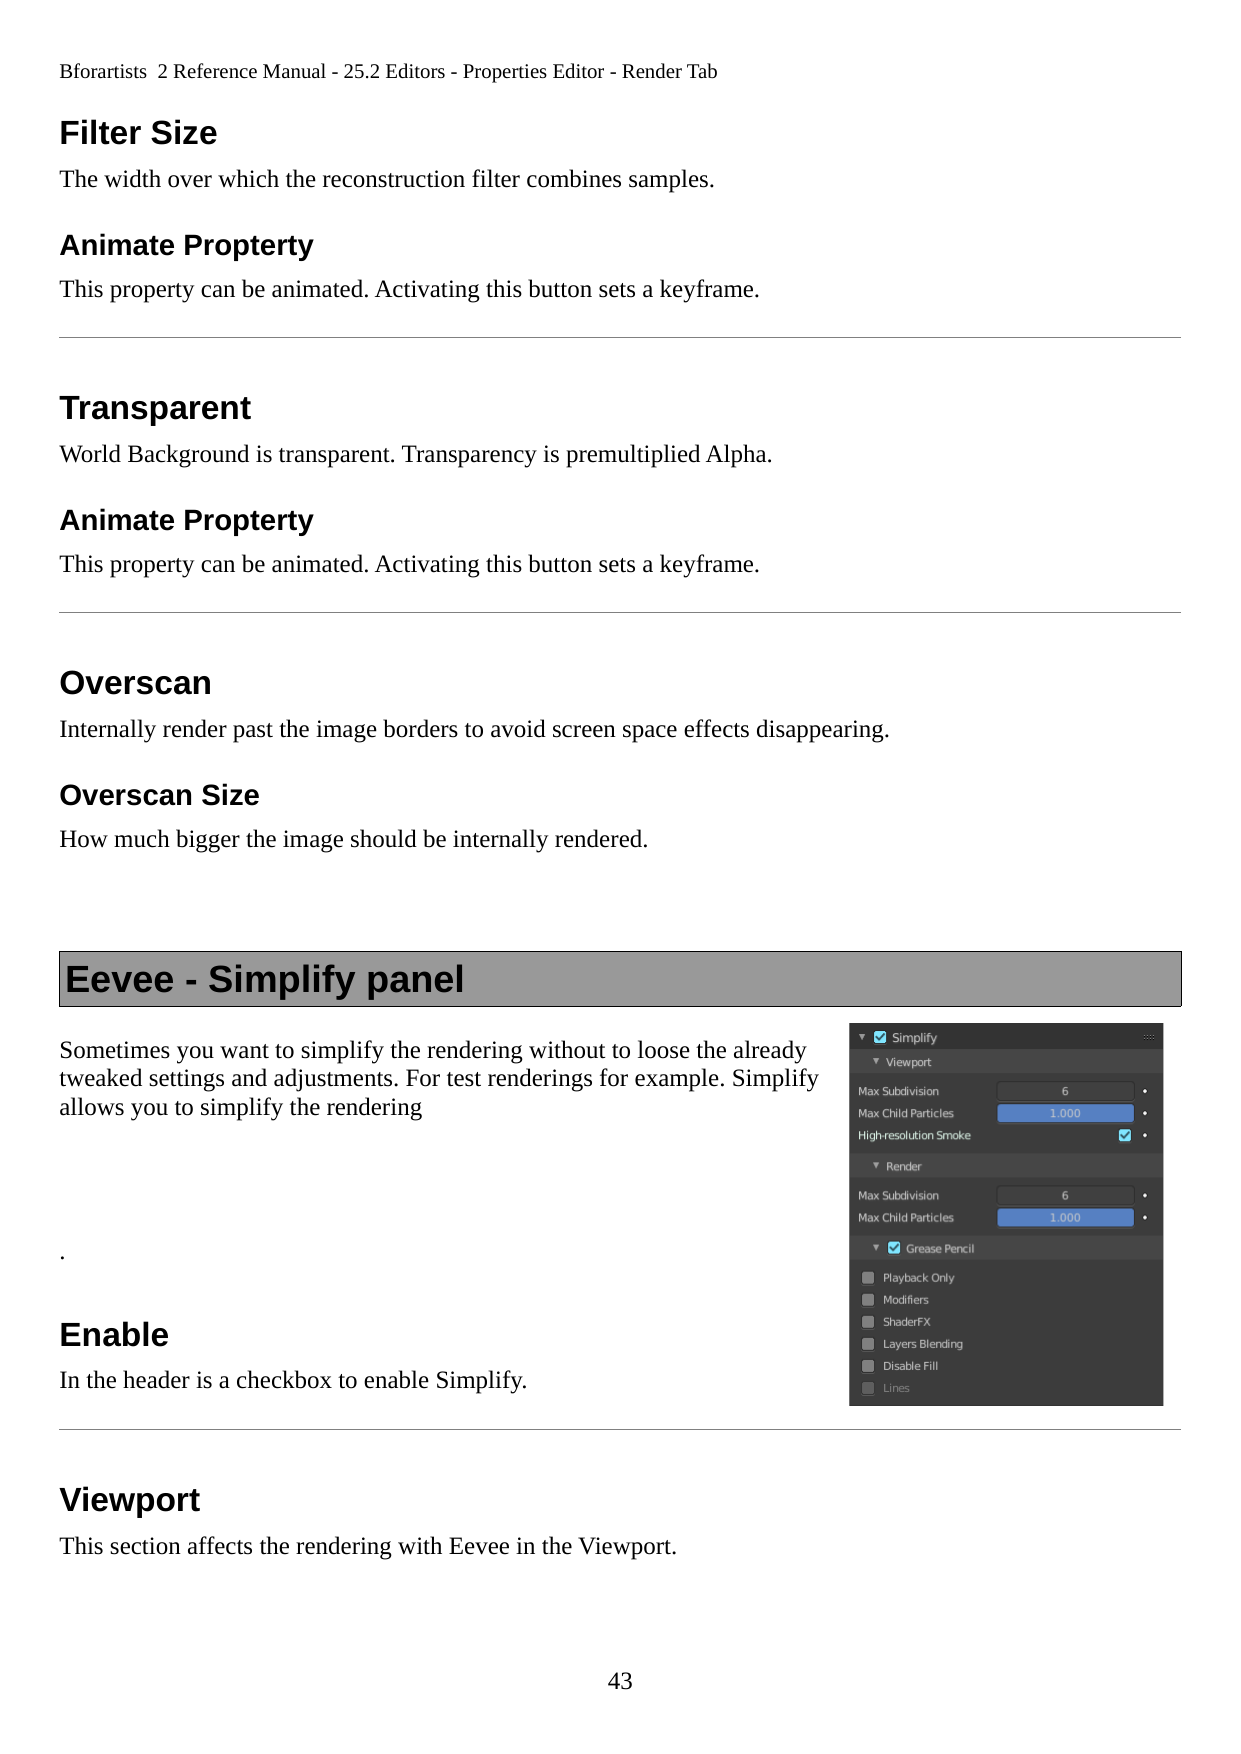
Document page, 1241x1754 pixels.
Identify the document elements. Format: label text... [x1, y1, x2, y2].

text World Background is transparent. Transparency is premultiplied Alpha. [59, 439, 1181, 468]
text This property can be animated. Activating this button sets a keyframe. [59, 274, 1181, 302]
text [1164, 1236, 1181, 1265]
subtitle Animate Propterty [59, 502, 1181, 536]
subtitle Animate Propterty [59, 227, 1181, 261]
subtitle Overscan Size [59, 778, 1181, 811]
text . [59, 1236, 849, 1265]
picture [849, 1023, 1164, 1406]
subtitle Overscan [59, 663, 1181, 701]
text Sometimes you want to simplify the rendering without to loose the already tweaked settings and adjustments. For test renderings for example. Simplify allows you to simplify the rendering [59, 1035, 849, 1121]
subtitle Viewport [59, 1479, 1181, 1518]
subtitle Enable [59, 1314, 849, 1353]
subtitle Filter Size [59, 113, 1181, 151]
table_header Eevee - Simplify panel [60, 952, 1181, 1006]
text How much bigger the image should be internally rendered. [59, 824, 1181, 853]
text Internally render past the image borders to avoid screen space effects disappearing. [59, 714, 1181, 743]
text This property can be animated. Activating this button sets a keyframe. [59, 549, 1181, 577]
subtitle Transparent [59, 388, 1181, 426]
text In the header is a checkbox to enable Simplify. [59, 1366, 849, 1394]
text This section affects the rendering with Eevee in the Viewport. [59, 1531, 1181, 1559]
subtitle [1164, 1314, 1181, 1353]
text The width over which the reconstruction filter combines samples. [59, 164, 1181, 192]
